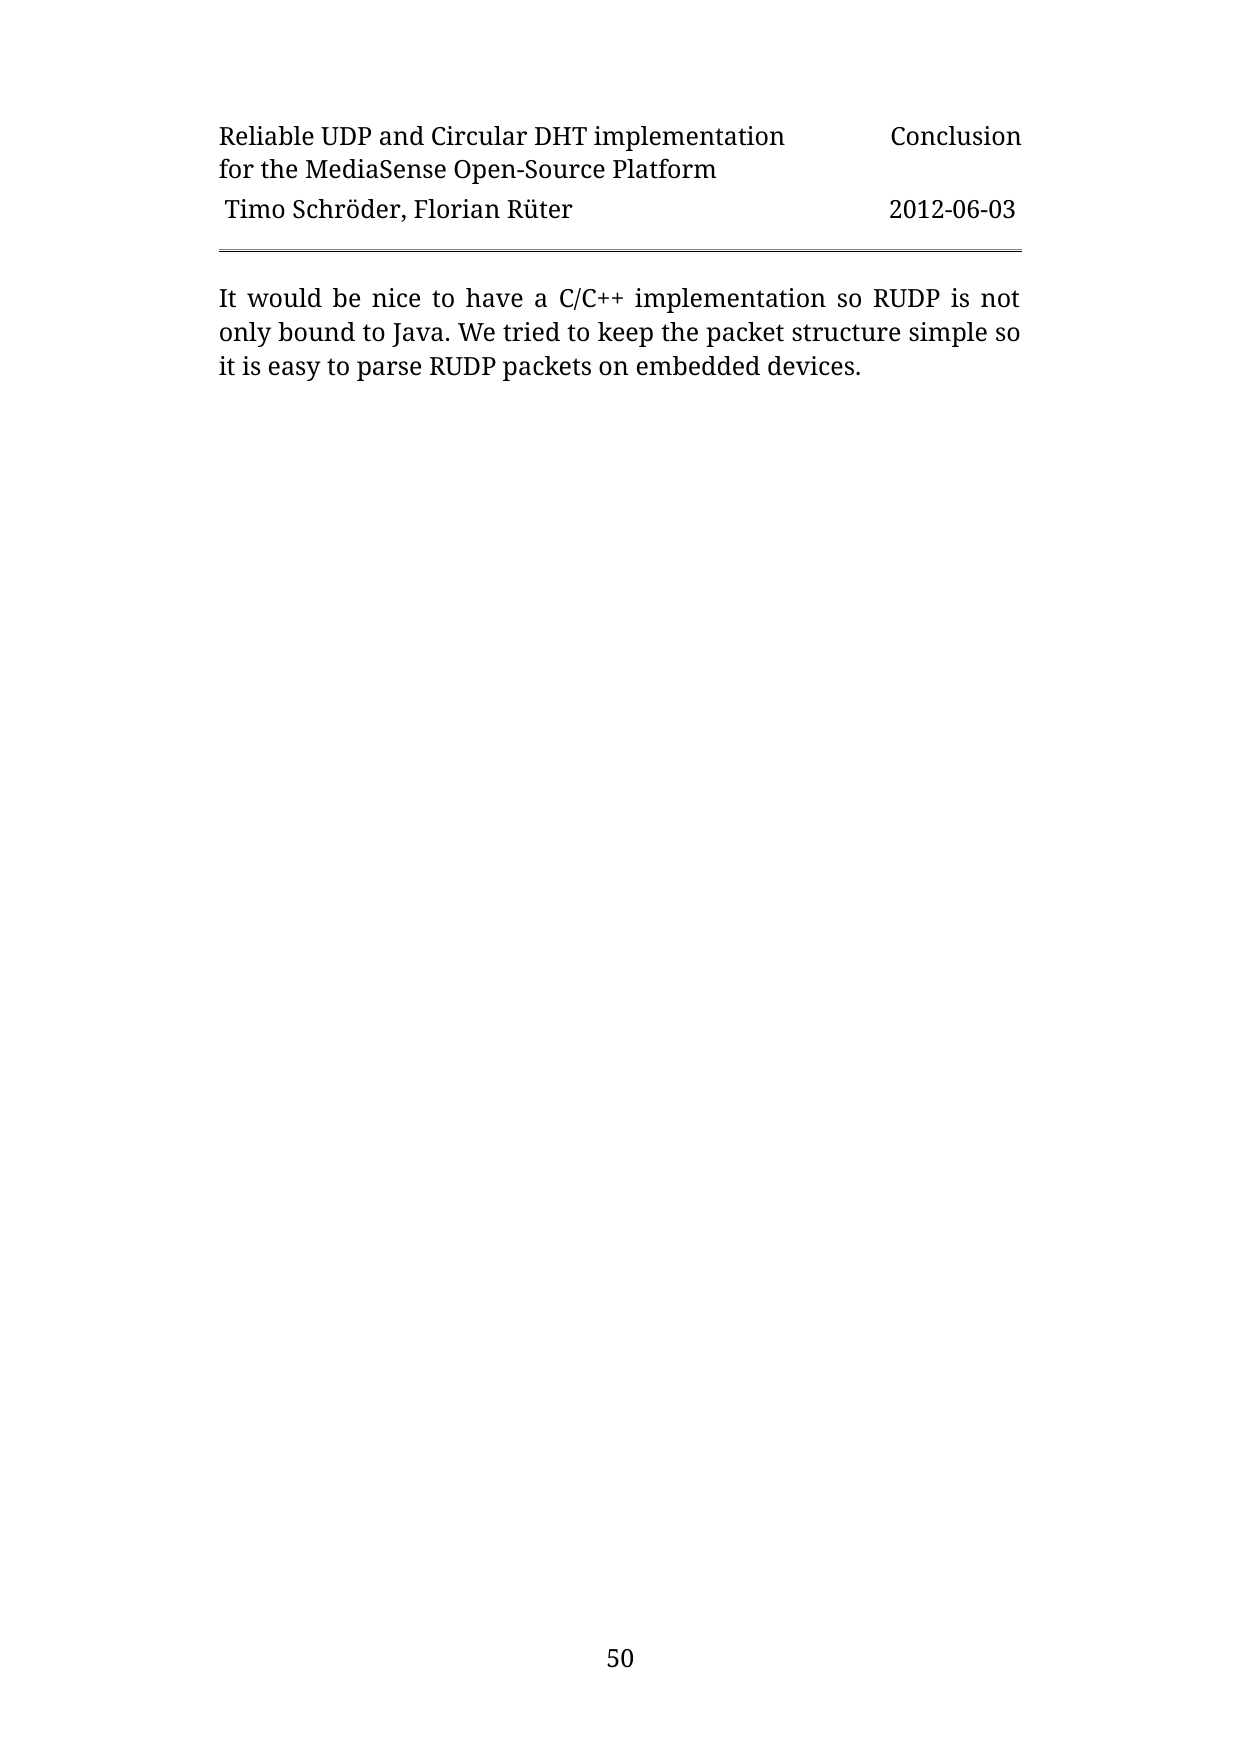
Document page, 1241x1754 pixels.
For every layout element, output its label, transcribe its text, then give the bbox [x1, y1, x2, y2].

text It would be nice to have a C/C++ implementation so RUDP is not only bound to Java. We tried to keep the packet structure simple so it is easy to parse RUDP packets on embedded devices. [218, 281, 1022, 383]
